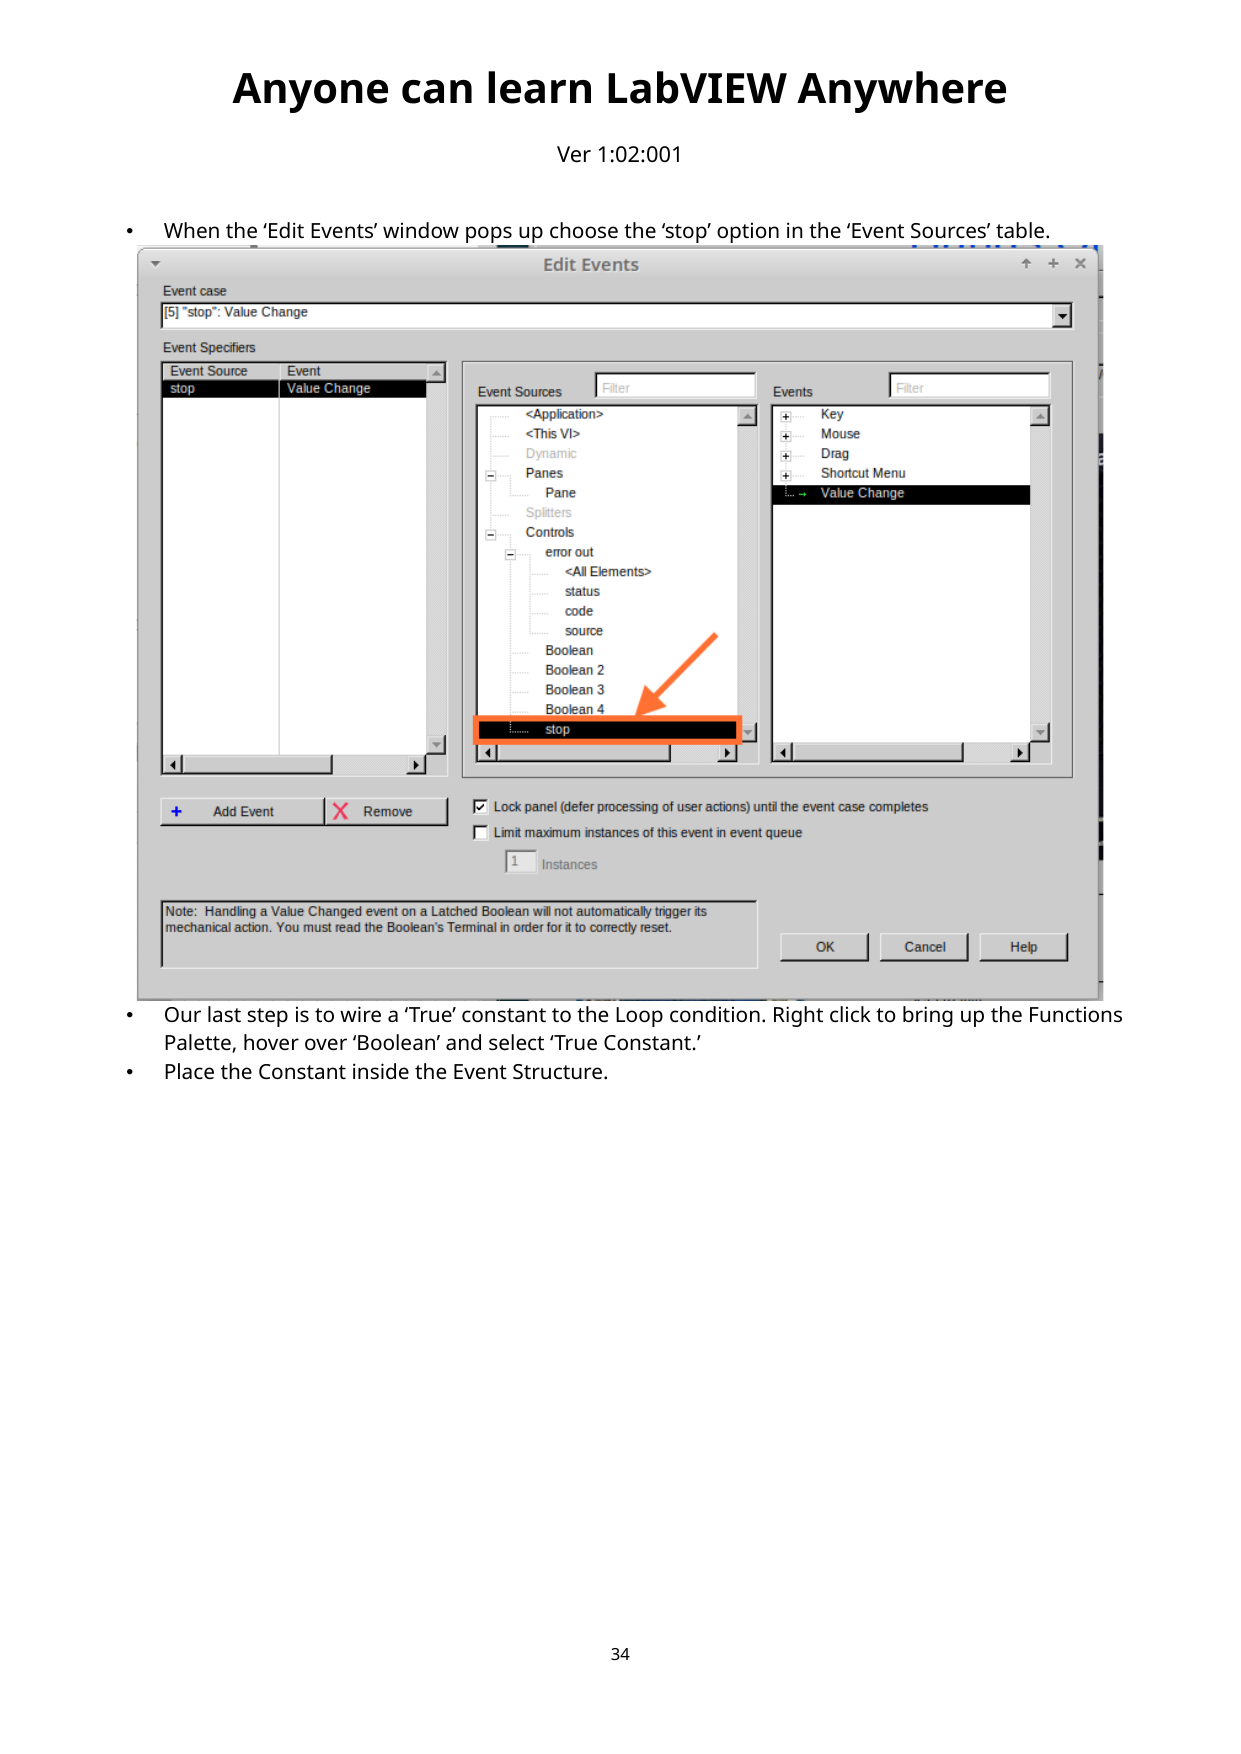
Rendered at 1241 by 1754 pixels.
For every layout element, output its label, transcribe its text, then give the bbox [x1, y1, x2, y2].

list Our last step is to wire a ‘True’ constant to the Loop condition. Right click to bring up the Functions Palette, hover over ‘Boolean’ and select ‘True Constant.’ [126, 1001, 1152, 1057]
list When the ‘Edit Events’ window pops up choose the ‘stop’ option in the ‘Event Sources’ table. [126, 216, 1152, 245]
picture [136, 245, 1104, 1001]
list Place the Constant inside the Event Structure. [126, 1057, 1152, 1085]
